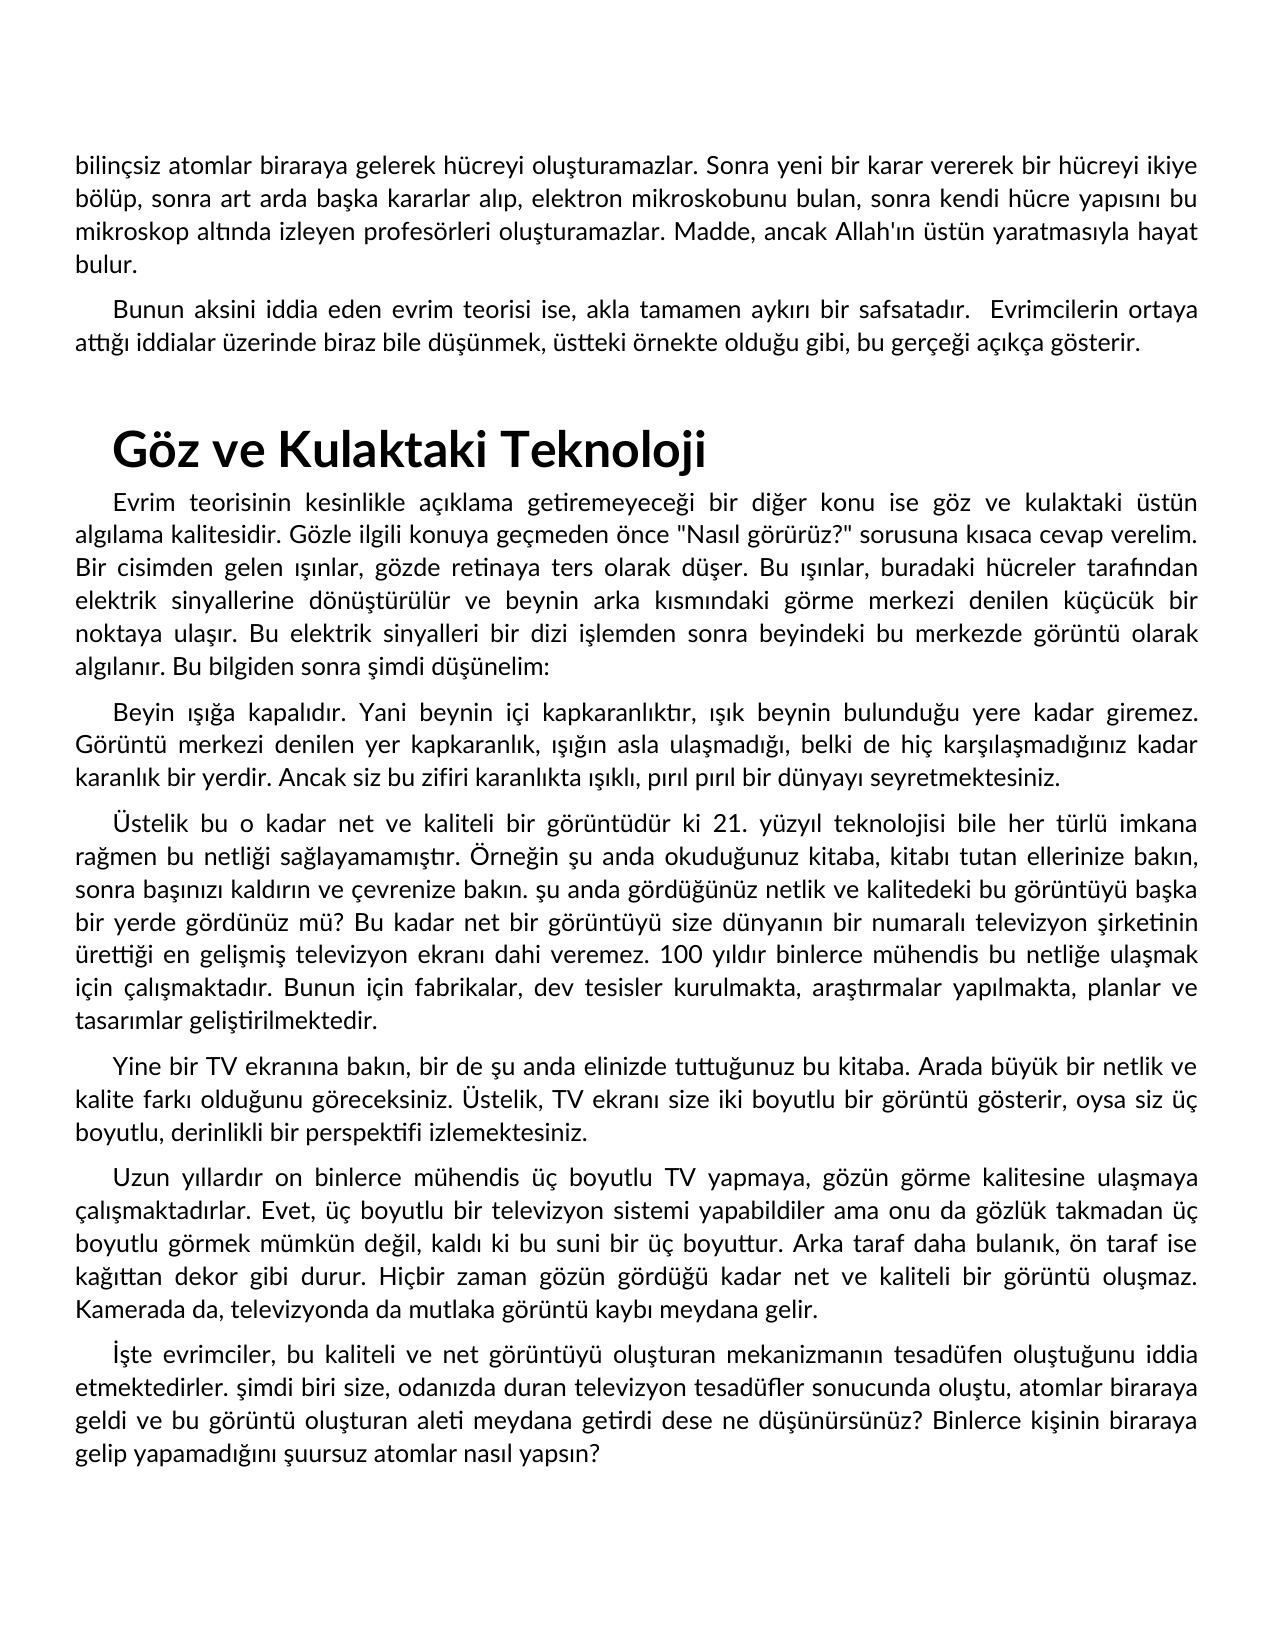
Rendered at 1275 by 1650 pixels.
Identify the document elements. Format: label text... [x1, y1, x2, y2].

text İşte evrimciler, bu kaliteli ve net görüntüyü oluşturan mekanizmanın tesadüfen oluştuğunu iddia etmektedirler. şimdi biri size, odanızda duran televizyon tesadüfler sonucunda oluştu, atomlar biraraya geldi ve bu görüntü oluşturan aleti meydana getirdi dese ne düşünürsünüz? Binlerce kişinin biraraya gelip yapamadığını şuursuz atomlar nasıl yapsın? [75, 1339, 1200, 1467]
text Uzun yıllardır on binlerce mühendis üç boyutlu TV yapmaya, gözün görme kalitesine ulaşmaya çalışmaktadırlar. Evet, üç boyutlu bir televizyon sistemi yapabildiler ama onu da gözlük takmadan üç boyutlu görmek mümkün değil, kaldı ki bu suni bir üç boyuttur. Arka taraf daha bulanık, ön taraf ise kağıttan dekor gibi durur. Hiçbir zaman gözün gördüğü kadar net ve kaliteli bir görüntü oluşmaz. Kamerada da, televizyonda da mutlaka görüntü kaybı meydana gelir. [75, 1162, 1200, 1323]
subtitle Göz ve Kulaktaki Teknoloji [112, 418, 1200, 478]
text Yine bir TV ekranına bakın, bir de şu anda elinizde tuttuğunuz bu kitaba. Arada büyük bir netlik ve kalite farkı olduğunu göreceksiniz. Üstelik, TV ekranı size iki boyutlu bir görüntü gösterir, oysa siz üç boyutlu, derinlikli bir perspektifi izlemektesiniz. [75, 1050, 1200, 1146]
text bilinçsiz atomlar biraraya gelerek hücreyi oluşturamazlar. Sonra yeni bir karar vererek bir hücreyi ikiye bölüp, sonra art arda başka kararlar alıp, elektron mikroskobunu bulan, sonra kendi hücre yapısını bu mikroskop altında izleyen profesörleri oluşturamazlar. Madde, ancak Allah'ın üstün yaratmasıyla hayat bulur. [75, 150, 1200, 279]
text Evrim teorisinin kesinlikle açıklama getiremeyeceği bir diğer konu ise göz ve kulaktaki üstün algılama kalitesidir. Gözle ilgili konuya geçmeden önce "Nasıl görürüz?" sorusuna kısaca cevap verelim. Bir cisimden gelen ışınlar, gözde retinaya ters olarak düşer. Bu ışınlar, buradaki hücreler tarafından elektrik sinyallerine dönüştürülür ve beynin arka kısmındaki görme merkezi denilen küçücük bir noktaya ulaşır. Bu elektrik sinyalleri bir dizi işlemden sonra beyindeki bu merkezde görüntü olarak algılanır. Bu bilgiden sonra şimdi düşünelim: [75, 486, 1200, 681]
text Beyin ışığa kapalıdır. Yani beynin içi kapkaranlıktır, ışık beynin bulunduğu yere kadar giremez. Görüntü merkezi denilen yer kapkaranlık, ışığın asla ulaşmadığı, belki de hiç karşılaşmadığınız kadar karanlık bir yerdir. Ancak siz bu zifiri karanlıkta ışıklı, pırıl pırıl bir dünyayı seyretmektesiniz. [75, 696, 1200, 792]
text Bunun aksini iddia eden evrim teorisi ise, akla tamamen aykırı bir safsatadır. Evrimcilerin ortaya attığı iddialar üzerinde biraz bile düşünmek, üstteki örnekte olduğu gibi, bu gerçeği açıkça gösterir. [75, 294, 1200, 357]
text Üstelik bu o kadar net ve kaliteli bir görüntüdür ki 21. yüzyıl teknolojisi bile her türlü imkana rağmen bu netliği sağlayamamıştır. Örneğin şu anda okuduğunuz kitaba, kitabı tutan ellerinize bakın, sonra başınızı kaldırın ve çevrenize bakın. şu anda gördüğünüz netlik ve kalitedeki bu görüntüyü başka bir yerde gördünüz mü? Bu kadar net bir görüntüyü size dünyanın bir numaralı televizyon şirketinin ürettiği en gelişmiş televizyon ekranı dahi veremez. 100 yıldır binlerce mühendis bu netliğe ulaşmak için çalışmaktadır. Bunun için fabrikalar, dev tesisler kurulmakta, araştırmalar yapılmakta, planlar ve tasarımlar geliştirilmektedir. [75, 807, 1200, 1035]
